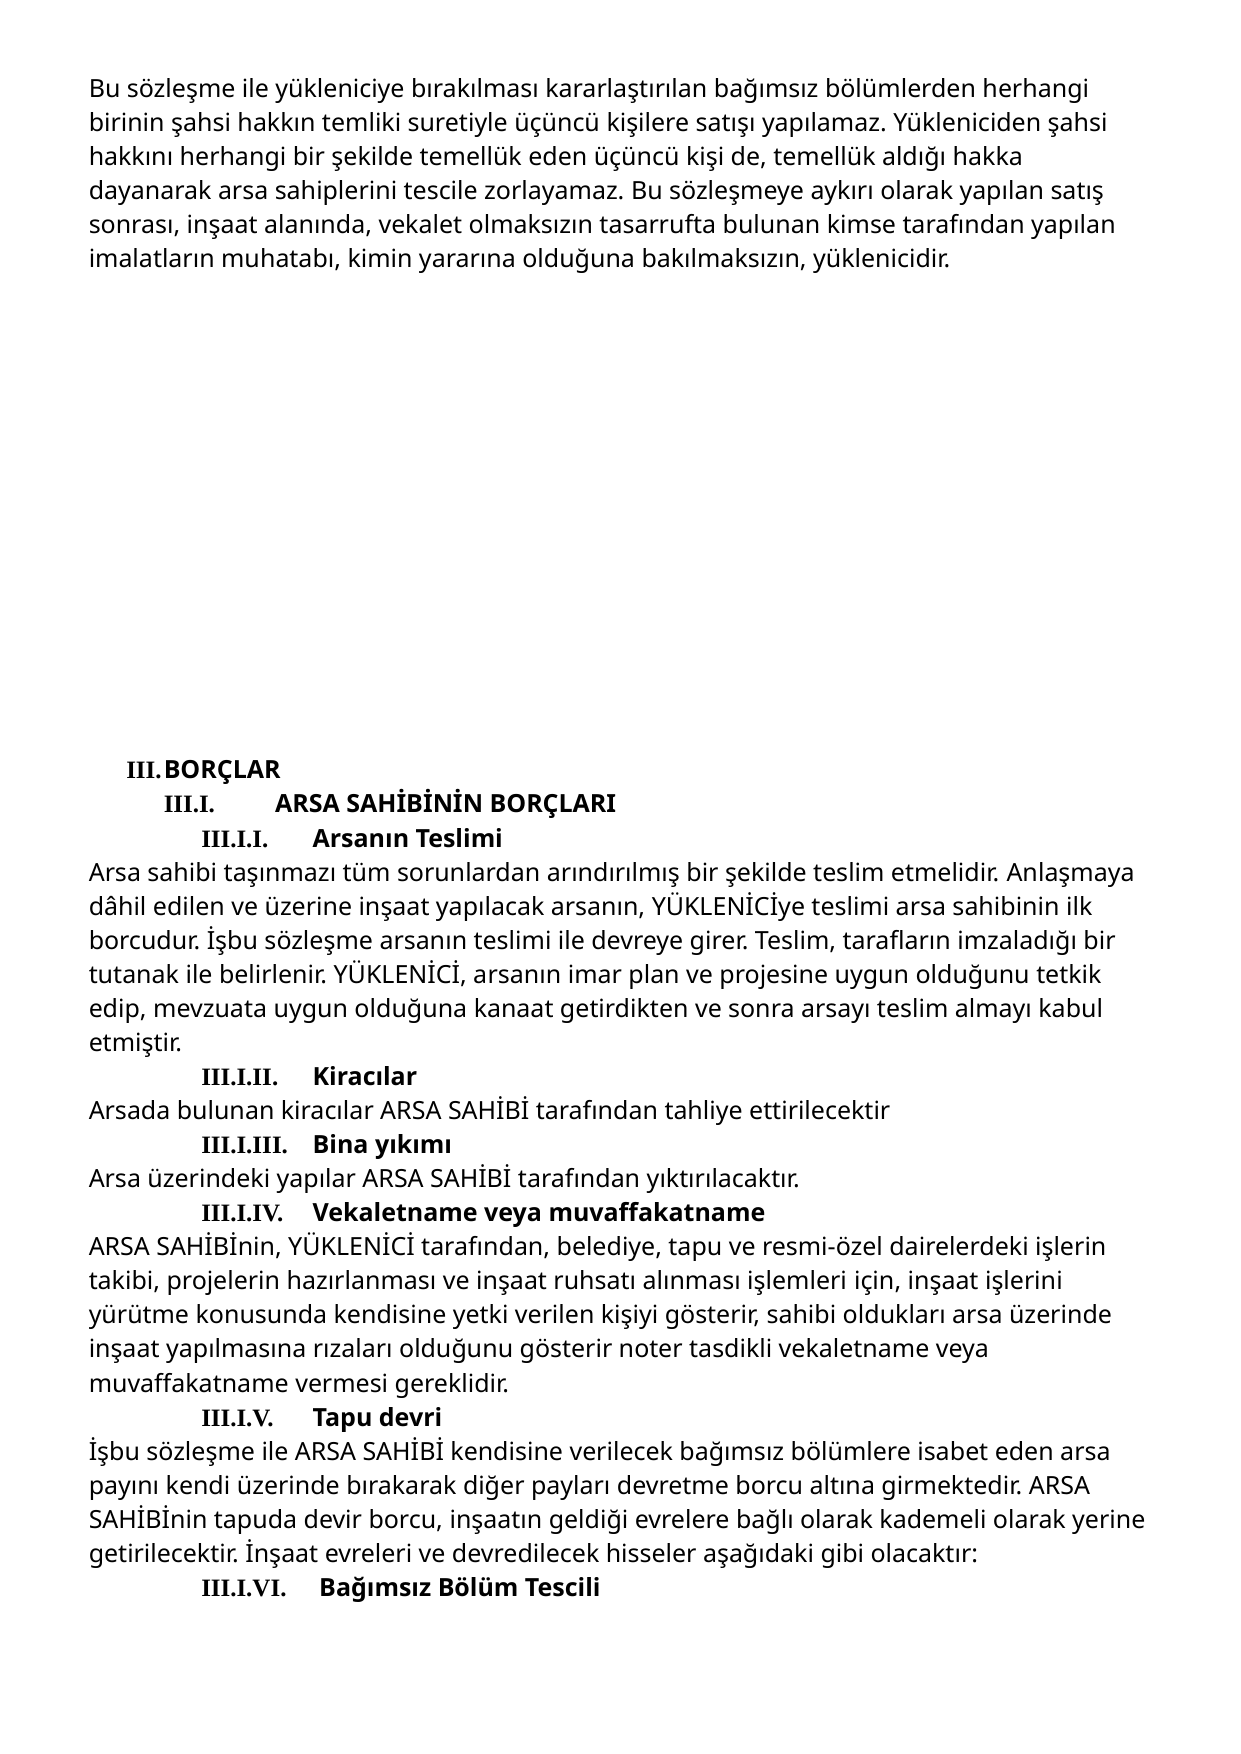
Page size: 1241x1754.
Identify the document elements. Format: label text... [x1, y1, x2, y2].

list BORÇLAR [126, 752, 1152, 786]
list Tapu devri [201, 1399, 1152, 1433]
list Bağımsız Bölüm Tescili [201, 1569, 1152, 1604]
text Arsa üzerindeki yapılar ARSA SAHİBİ tarafından yıktırılacaktır. [88, 1161, 1152, 1195]
text ARSA SAHİBİnin, YÜKLENİCİ tarafından, belediye, tapu ve resmi-özel dairelerdeki işlerin takibi, projelerin hazırlanması ve inşaat ruhsatı alınması işlemleri için, inşaat işlerini yürütme konusunda kendisine yetki verilen kişiyi gösterir, sahibi oldukları arsa üzerinde inşaat yapılmasına rızaları olduğunu gösterir noter tasdikli vekaletname veya muvaffakatname vermesi gereklidir. [88, 1229, 1152, 1399]
text İşbu sözleşme ile ARSA SAHİBİ kendisine verilecek bağımsız bölümlere isabet eden arsa payını kendi üzerinde bırakarak diğer payları devretme borcu altına girmektedir. ARSA SAHİBİnin tapuda devir borcu, inşaatın geldiği evrelere bağlı olarak kademeli olarak yerine getirilecektir. İnşaat evreleri ve devredilecek hisseler aşağıdaki gibi olacaktır: [88, 1433, 1152, 1569]
list Vekaletname veya muvaffakatname [201, 1195, 1152, 1229]
list Kiracılar [201, 1059, 1152, 1093]
list Arsanın Teslimi [201, 820, 1152, 854]
text Bu sözleşme ile yükleniciye bırakılması kararlaştırılan bağımsız bölümlerden herhangi birinin şahsi hakkın temliki suretiyle üçüncü kişilere satışı yapılamaz. Yükleniciden şahsi hakkını herhangi bir şekilde temellük eden üçüncü kişi de, temellük aldığı hakka dayanarak arsa sahiplerini tescile zorlayamaz. Bu sözleşmeye aykırı olarak yapılan satış sonrası, inşaat alanında, vekalet olmaksızın tasarrufta bulunan kimse tarafından yapılan imalatların muhatabı, kimin yararına olduğuna bakılmaksızın, yüklenicidir. [88, 71, 1152, 275]
text Arsa sahibi taşınmazı tüm sorunlardan arındırılmış bir şekilde teslim etmelidir. Anlaşmaya dâhil edilen ve üzerine inşaat yapılacak arsanın, YÜKLENİCİye teslimi arsa sahibinin ilk borcudur. İşbu sözleşme arsanın teslimi ile devreye girer. Teslim, tarafların imzaladığı bir tutanak ile belirlenir. YÜKLENİCİ, arsanın imar plan ve projesine uygun olduğunu tetkik edip, mevzuata uygun olduğuna kanaat getirdikten ve sonra arsayı teslim almayı kabul etmiştir. [88, 854, 1152, 1059]
list ARSA SAHİBİNİN BORÇLARI [163, 786, 1152, 820]
text Arsada bulunan kiracılar ARSA SAHİBİ tarafından tahliye ettirilecektir [88, 1093, 1152, 1127]
list Bina yıkımı [201, 1127, 1152, 1161]
